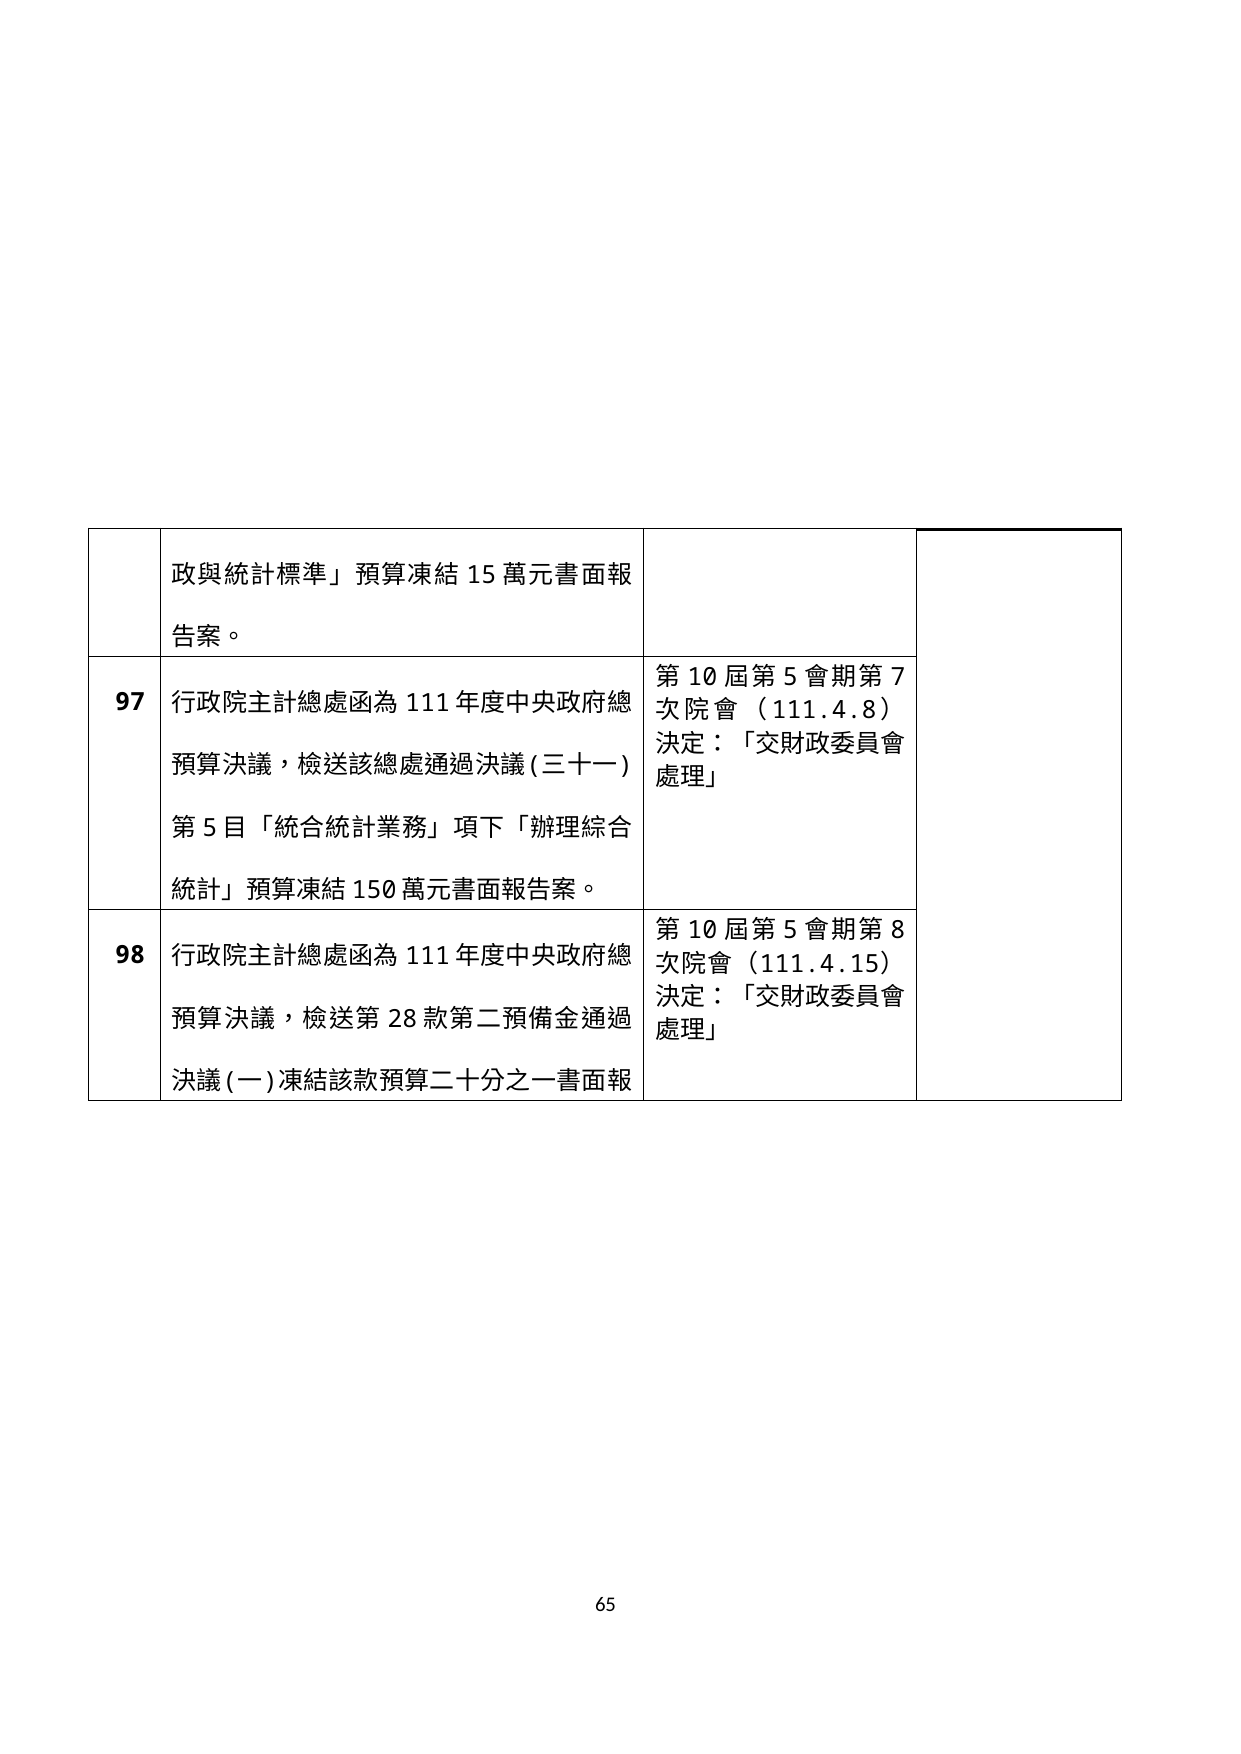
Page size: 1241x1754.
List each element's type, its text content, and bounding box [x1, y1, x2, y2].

table_cell 政與統計標準」預算凍結15萬元書面報告案。 [161, 529, 643, 656]
table_cell [89, 529, 160, 656]
table_cell [917, 531, 1121, 1099]
table_cell [89, 910, 160, 1099]
table_cell 行政院主計總處函為111年度中央政府總預算決議，檢送該總處通過決議(三十一)第5目「統合統計業務」項下「辦理綜合統計」預算凍結150萬元書面報告案。 [161, 657, 643, 909]
table_cell 行政院主計總處函為111年度中央政府總預算決議，檢送第28款第二預備金通過決議(一)凍結該款預算二十分之一書面報 [161, 910, 643, 1099]
table_cell [644, 529, 916, 656]
table_cell 第10屆第5會期第8次院會（111.4.15）決定：「交財政委員會處理」 [644, 910, 916, 1099]
table_cell 第10屆第5會期第7次院會（111.4.8）決定：「交財政委員會處理」 [644, 657, 916, 909]
table_cell [89, 657, 160, 909]
